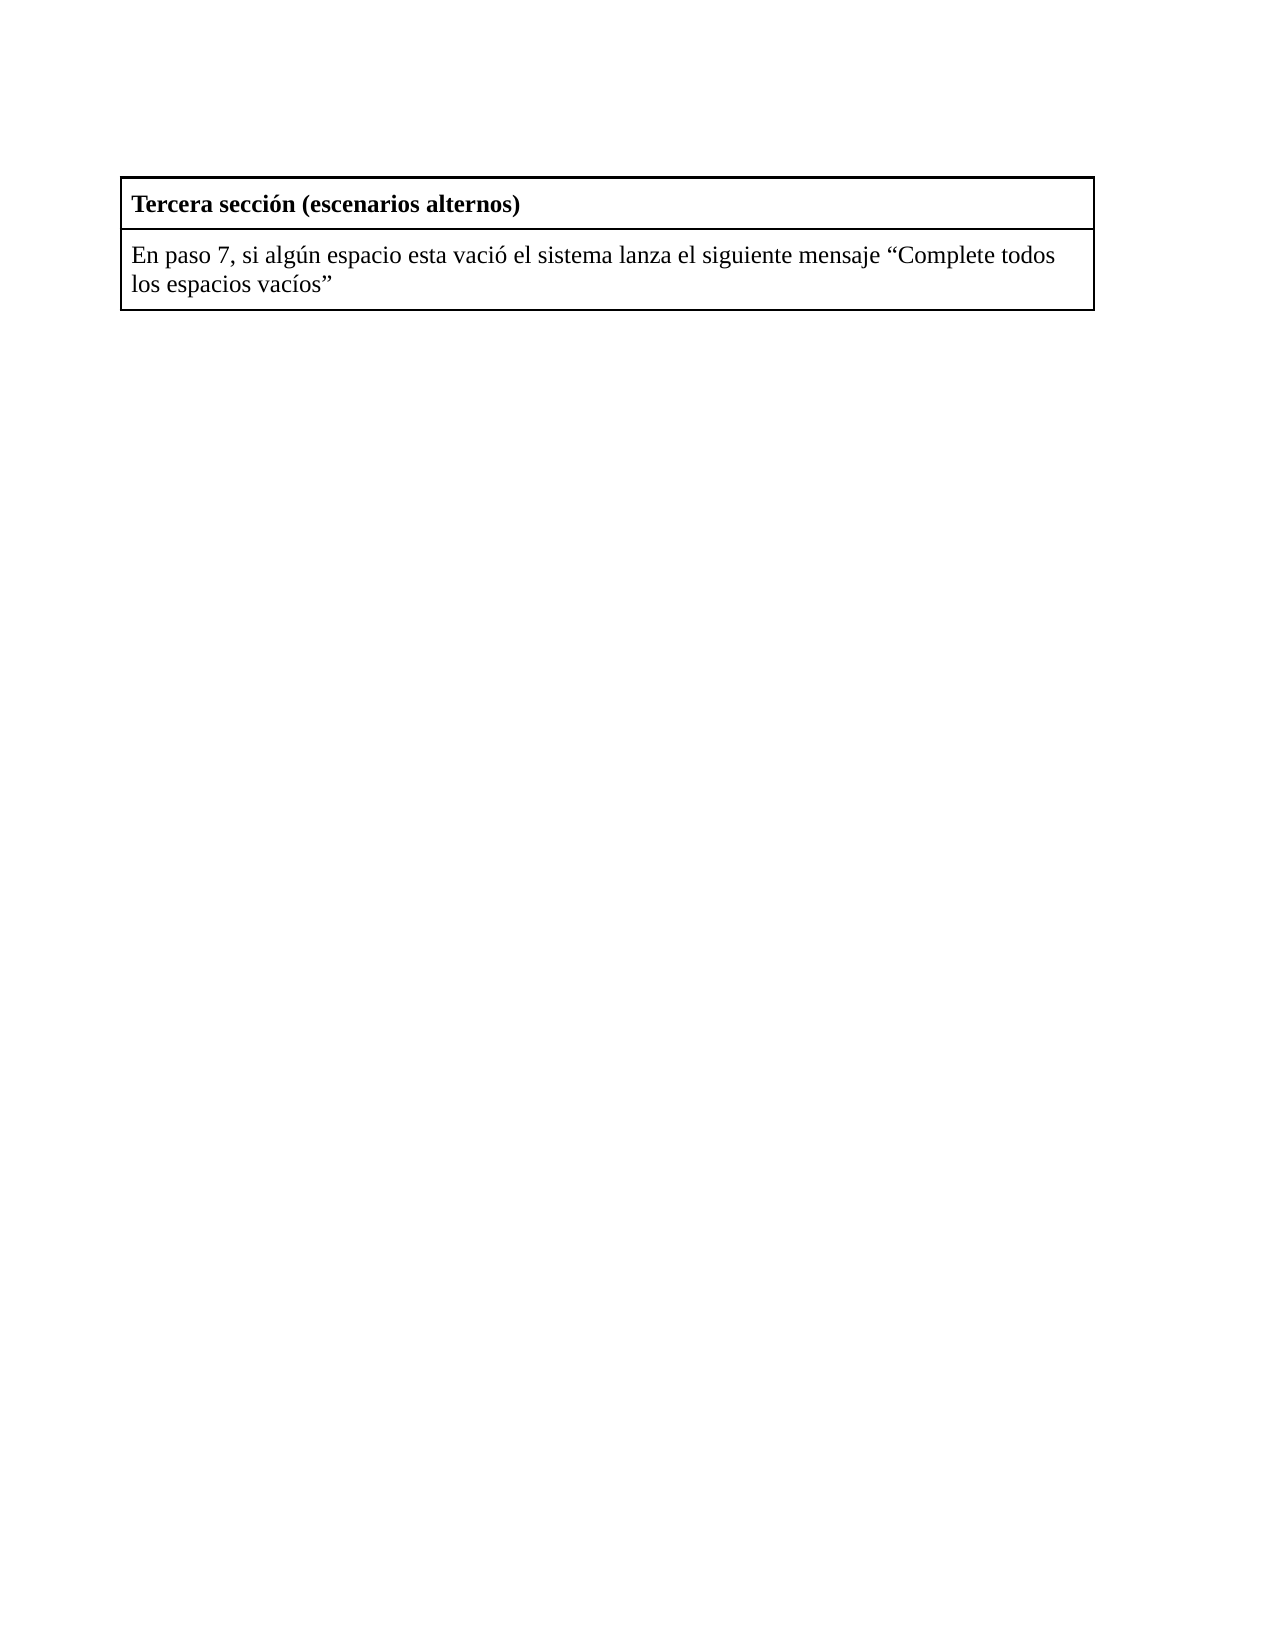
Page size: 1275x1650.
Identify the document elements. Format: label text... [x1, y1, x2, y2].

table_cell En paso 7, si algún espacio esta vació el sistema lanza el siguiente mensaje “Complete todos los espacios vacíos” [122, 230, 1093, 308]
table_cell Tercera sección (escenarios alternos) [122, 179, 1093, 228]
